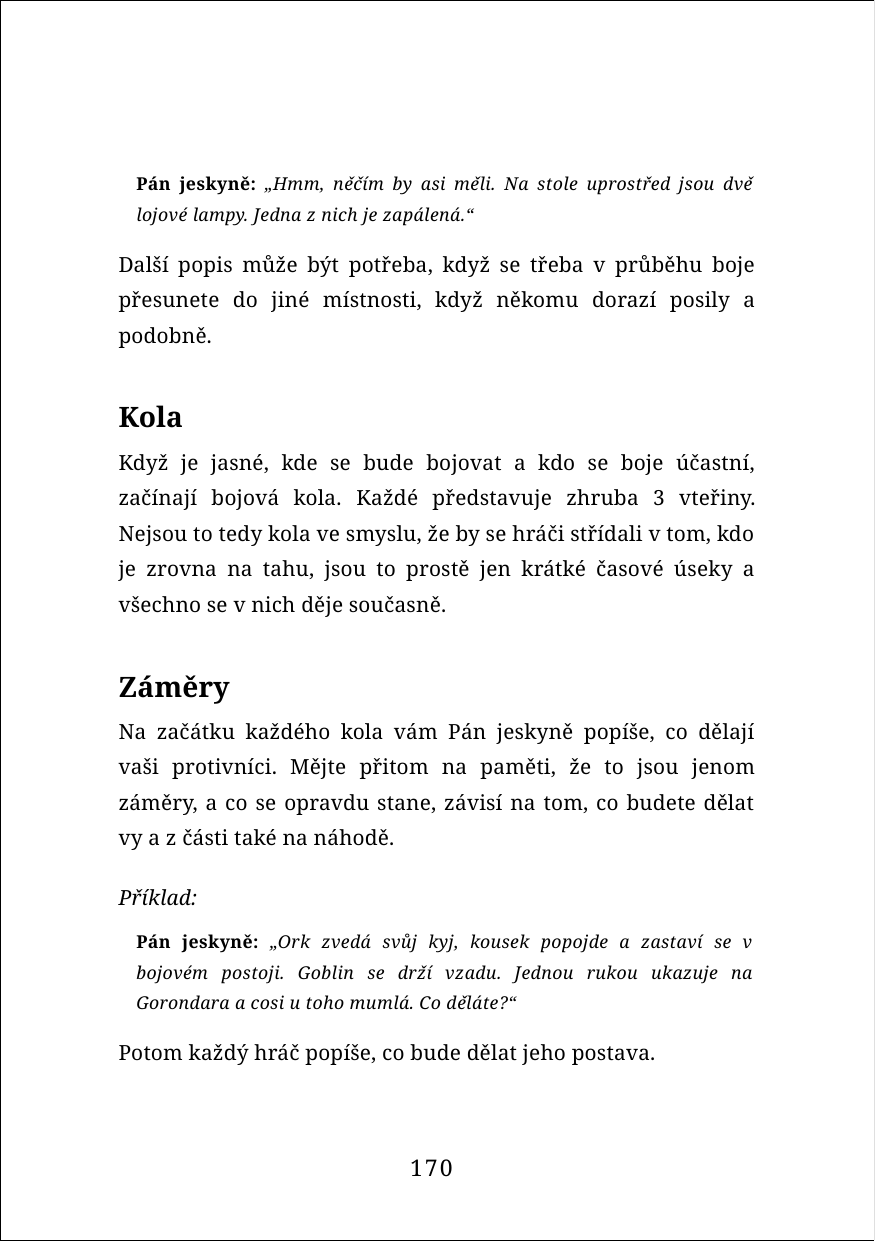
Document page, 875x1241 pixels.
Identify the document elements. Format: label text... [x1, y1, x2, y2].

text Pán jeskyně: „Hmm, něčím by asi měli. Na stole uprostřed jsou dvě lojové lampy. Jedna z nich je zapálená.“ [136, 172, 756, 226]
text Na začátku každého kola vám Pán jeskyně popíše, co dělají vaši protivníci. Mějte přitom na paměti, že to jsou jenom záměry, a co se opravdu stane, závisí na tom, co budete dělat vy a z části také na náhodě. [118, 717, 756, 852]
text Příklad: [118, 883, 756, 911]
text Pán jeskyně: „Ork zvedá svůj kyj, kousek popojde a zastaví se v bojovém postoji. Goblin se drží vzadu. Jednou rukou ukazuje na Gorondara a cosi u toho mumlá. Co děláte?“ [136, 930, 756, 1014]
text Potom každý hráč popíše, co bude dělat jeho postava. [118, 1038, 756, 1067]
text Další popis může být potřeba, když se třeba v průběhu boje přesunete do jiné místnosti, když někomu dorazí posily a podobně. [118, 250, 756, 349]
text Když je jasné, kde se bude bojovat a kdo se boje účastní, začínají bojová kola. Každé představuje zhruba 3 vteřiny. Nejsou to tedy kola ve smyslu, že by se hráči střídali v tom, kdo je zrovna na tahu, jsou to prostě jen krátké časové úseky a všechno se v nich děje současně. [118, 448, 756, 618]
subtitle Kola [118, 398, 756, 436]
subtitle Záměry [118, 667, 756, 705]
